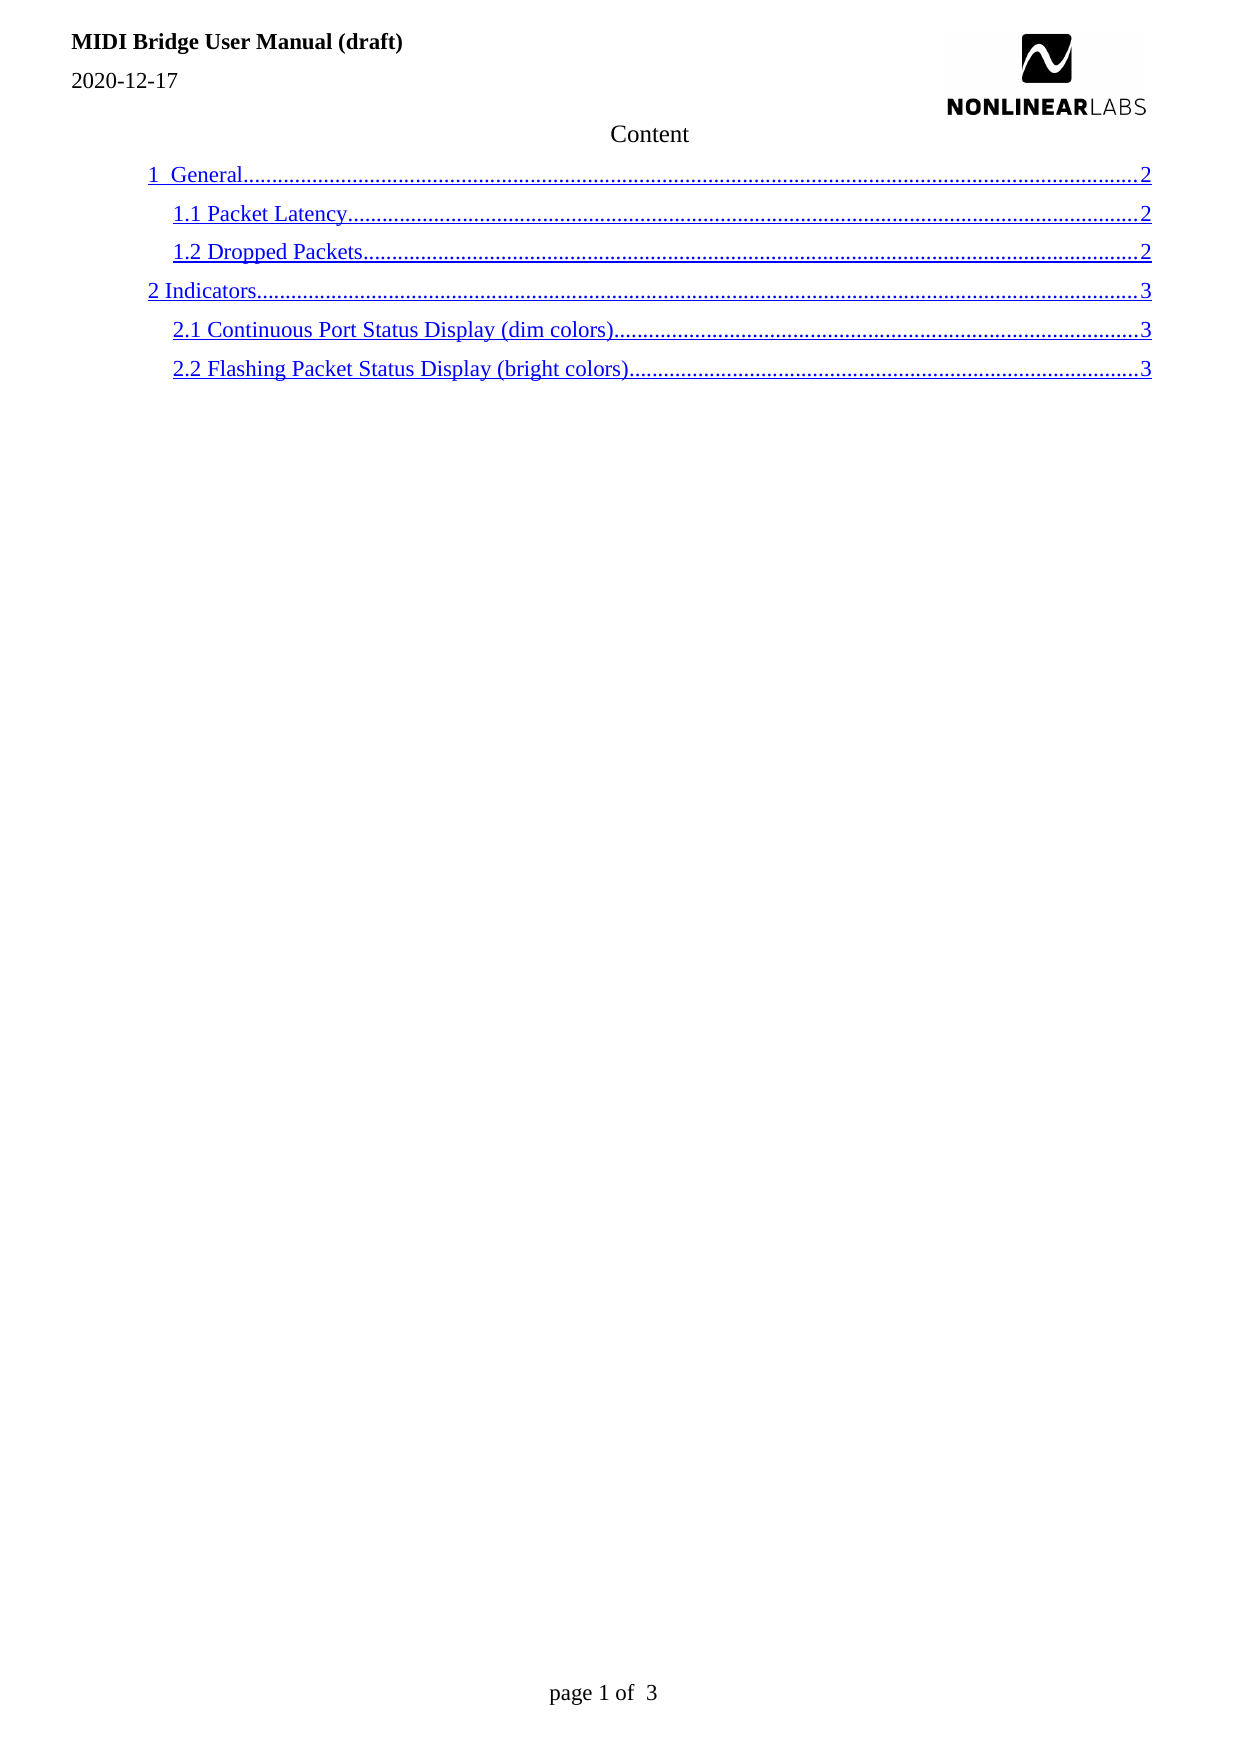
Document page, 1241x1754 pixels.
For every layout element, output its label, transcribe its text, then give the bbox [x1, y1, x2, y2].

text 1.1 Packet Latency 2 [173, 199, 1152, 223]
text 1.2 Dropped Packets 2 [173, 238, 1152, 261]
text 2.2 Flashing Packet Status Display (bright colors) 3 [173, 355, 1152, 378]
text Content [148, 119, 1152, 148]
picture [940, 31, 1150, 118]
text 2.1 Continuous Port Status Display (dim colors) 3 [173, 316, 1152, 339]
text 2 Indicators 3 [148, 277, 1152, 300]
text 1 General 2 [148, 161, 1152, 184]
